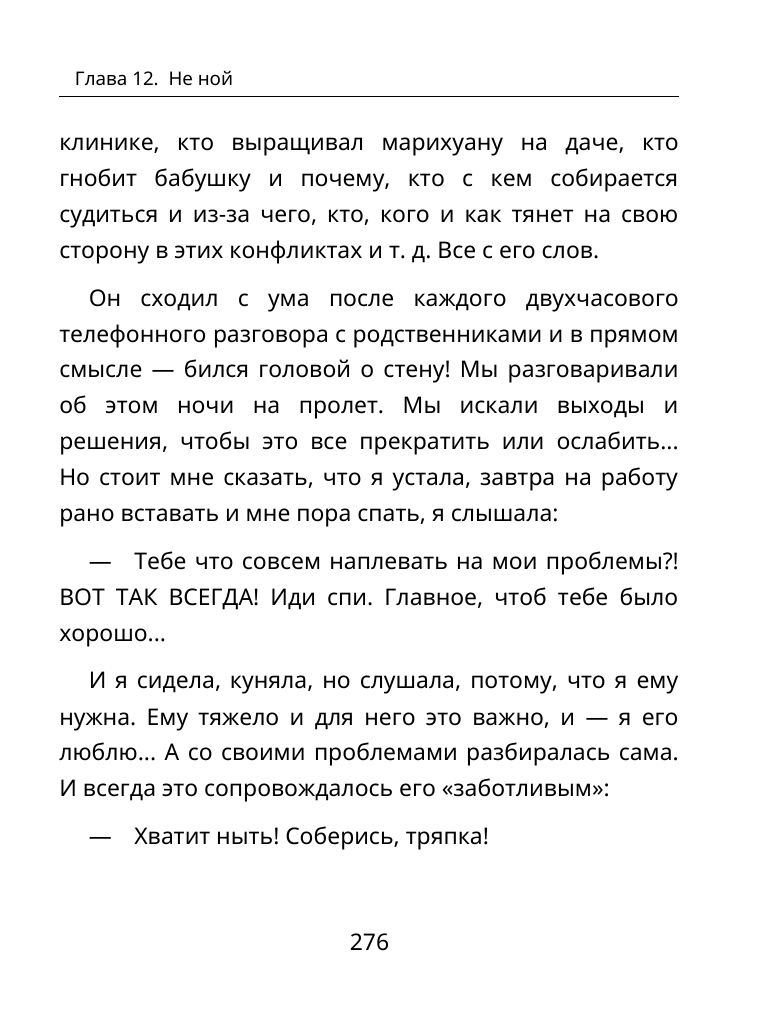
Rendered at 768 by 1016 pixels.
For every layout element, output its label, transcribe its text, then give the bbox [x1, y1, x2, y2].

text Он сходил с ума после каждого двухчасового телефонного разговора с родственниками и в прямом смысле — бился головой о стену! Мы разговаривали об этом ночи на пролет. Мы искали выходы и решения, чтобы это все прекратить или ослабить... Но стоит мне сказать, что я устала, завтра на работу рано вставать и мне пора спать, я слышала: [59, 282, 679, 528]
list Тебе что совсем наплевать на мои проблемы?! ВОТ ТАК ВСЕГДА! Иди спи. Главное, чтоб тебе было хорошо... [59, 545, 679, 648]
text И я сидела, куняла, но слушала, потому, что я ему нужна. Ему тяжело и для него это важно, и — я его люблю... А со своими проблемами разбиралась сама. И всегда это сопровождалось его «заботливым»: [59, 664, 679, 803]
text клинике, кто выращивал марихуану на даче, кто гнобит бабушку и почему, кто с кем собирается судиться и из-за чего, кто, кого и как тянет на свою сторону в этих конфликтах и т. д. Все с его слов. [59, 126, 679, 265]
list Хватит ныть! Соберись, тряпка! [59, 820, 679, 851]
